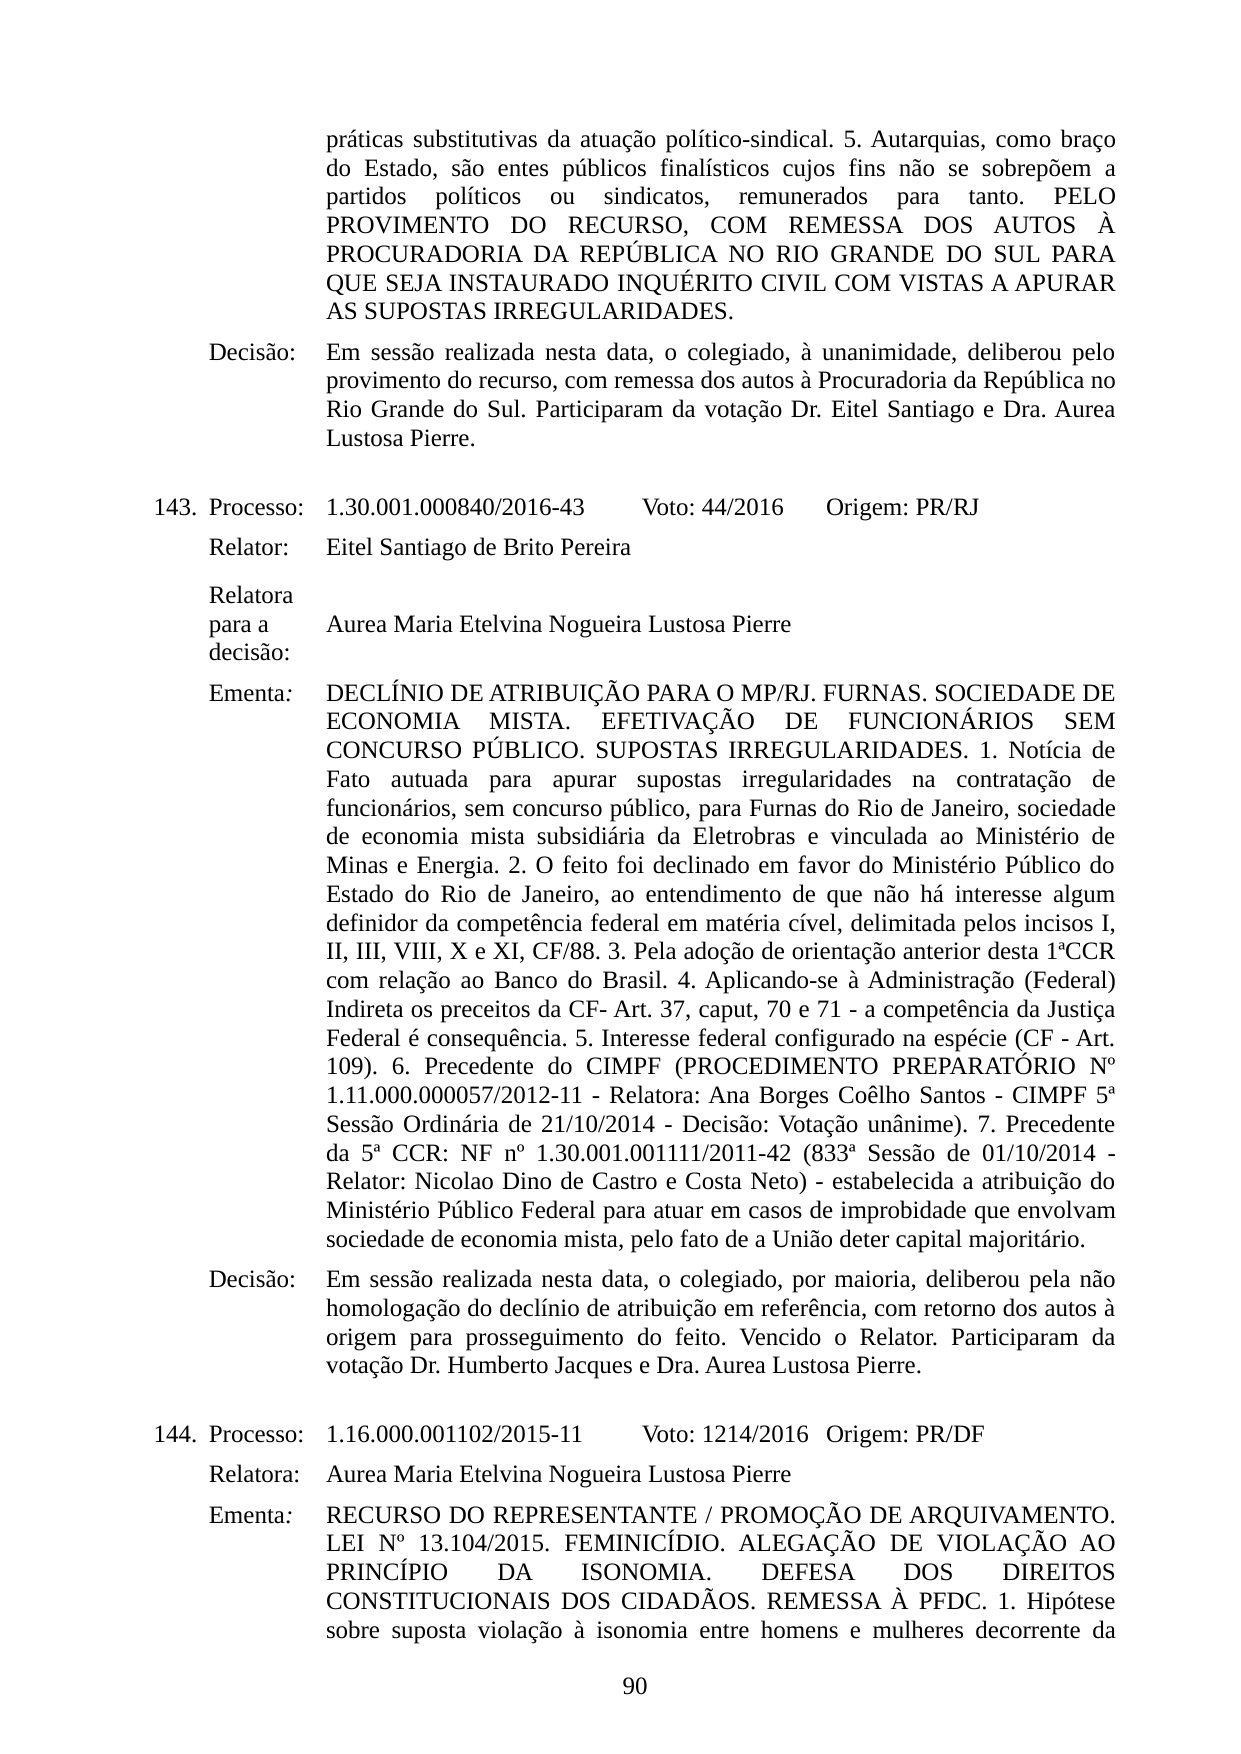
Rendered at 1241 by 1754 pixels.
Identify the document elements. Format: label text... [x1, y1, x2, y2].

table_header Origem: PR/DF [820, 1414, 1122, 1454]
table_cell DECLÍNIO DE ATRIBUIÇÃO PARA O MP/RJ. FURNAS. SOCIEDADE DE ECONOMIA MISTA. EFETIVAÇÃO DE FUNCIONÁRIOS SEM CONCURSO PÚBLICO. SUPOSTAS IRREGULARIDADES. 1. Notícia de Fato autuada para apurar supostas irregularidades na contratação de funcionários, sem concurso público, para Furnas do Rio de Janeiro, sociedade de economia mista subsidiária da Eletrobras e vinculada ao Ministério de Minas e Energia. 2. O feito foi declinado em favor do Ministério Público do Estado do Rio de Janeiro, ao entendimento de que não há interesse algum definidor da competência federal em matéria cível, delimitada pelos incisos I, II, III, VIII, X e XI, CF/88. 3. Pela adoção de orientação anterior desta 1ªCCR com relação ao Banco do Brasil. 4. Aplicando-se à Administração (Federal) Indireta os preceitos da CF- Art. 37, caput, 70 e 71 - a competência da Justiça Federal é consequência. 5. Interesse federal configurado na espécie (CF - Art. 109). 6. Precedente do CIMPF (PROCEDIMENTO PREPARATÓRIO Nº 1.11.000.000057/2012-11 - Relatora: Ana Borges Coêlho Santos - CIMPF 5ª Sessão Ordinária de 21/10/2014 - Decisão: Votação unânime). 7. Precedente da 5ª CCR: NF nº 1.30.001.001111/2011-42 (833ª Sessão de 01/10/2014 - Relator: Nicolao Dino de Castro e Costa Neto) - estabelecida a atribuição do Ministério Público Federal para atuar em casos de improbidade que envolvam sociedade de economia mista, pelo fato de a União deter capital majoritário. [320, 672, 1122, 1258]
table_cell [148, 526, 203, 672]
table_cell Relatora: [203, 1454, 320, 1494]
table_header 1.16.000.001102/2015-11 [320, 1414, 636, 1454]
table_cell Em sessão realizada nesta data, o colegiado, à unanimidade, deliberou pelo provimento do recurso, com remessa dos autos à Procuradoria da República no Rio Grande do Sul. Participaram da votação Dr. Eitel Santiago e Dra. Aurea Lustosa Pierre. [320, 331, 1122, 457]
table_cell [203, 118, 320, 331]
table_cell Eitel Santiago de Brito Pereira Aurea Maria Etelvina Nogueira Lustosa Pierre [320, 526, 1122, 672]
table_header Voto: 44/2016 [636, 486, 820, 526]
table_cell [148, 118, 203, 331]
table_cell Ementa: [203, 1494, 320, 1649]
table_cell [148, 1454, 203, 1494]
table_header 144. [148, 1414, 203, 1454]
table_cell Ementa: [203, 672, 320, 1258]
table_header 143. [148, 486, 203, 526]
table_cell Em sessão realizada nesta data, o colegiado, por maioria, deliberou pela não homologação do declínio de atribuição em referência, com retorno dos autos à origem para prosseguimento do feito. Vencido o Relator. Participaram da votação Dr. Humberto Jacques e Dra. Aurea Lustosa Pierre. [320, 1258, 1122, 1385]
table_header Voto: 1214/2016 [636, 1414, 820, 1454]
table_cell [148, 331, 203, 457]
table_cell Decisão: [203, 1258, 320, 1385]
table_cell Decisão: [203, 331, 320, 457]
table_header Processo: [203, 1414, 320, 1454]
table_cell [148, 1258, 203, 1385]
table_cell [148, 1494, 203, 1649]
table_cell [148, 672, 203, 1258]
table_cell práticas substitutivas da atuação político-sindical. 5. Autarquias, como braço do Estado, são entes públicos finalísticos cujos fins não se sobrepõem a partidos políticos ou sindicatos, remunerados para tanto. PELO PROVIMENTO DO RECURSO, COM REMESSA DOS AUTOS À PROCURADORIA DA REPÚBLICA NO RIO GRANDE DO SUL PARA QUE SEJA INSTAURADO INQUÉRITO CIVIL COM VISTAS A APURAR AS SUPOSTAS IRREGULARIDADES. [320, 118, 1122, 331]
table_cell Relator: Relatora para a decisão: [203, 526, 320, 672]
table_header Origem: PR/RJ [820, 486, 1122, 526]
table_header Processo: [203, 486, 320, 526]
table_header 1.30.001.000840/2016-43 [320, 486, 636, 526]
table_cell Aurea Maria Etelvina Nogueira Lustosa Pierre [320, 1454, 1122, 1494]
table_cell RECURSO DO REPRESENTANTE / PROMOÇÃO DE ARQUIVAMENTO. LEI Nº 13.104/2015. FEMINICÍDIO. ALEGAÇÃO DE VIOLAÇÃO AO PRINCÍPIO DA ISONOMIA. DEFESA DOS DIREITOS CONSTITUCIONAIS DOS CIDADÃOS. REMESSA À PFDC. 1. Hipótese sobre suposta violação à isonomia entre homens e mulheres decorrente da [320, 1494, 1122, 1649]
